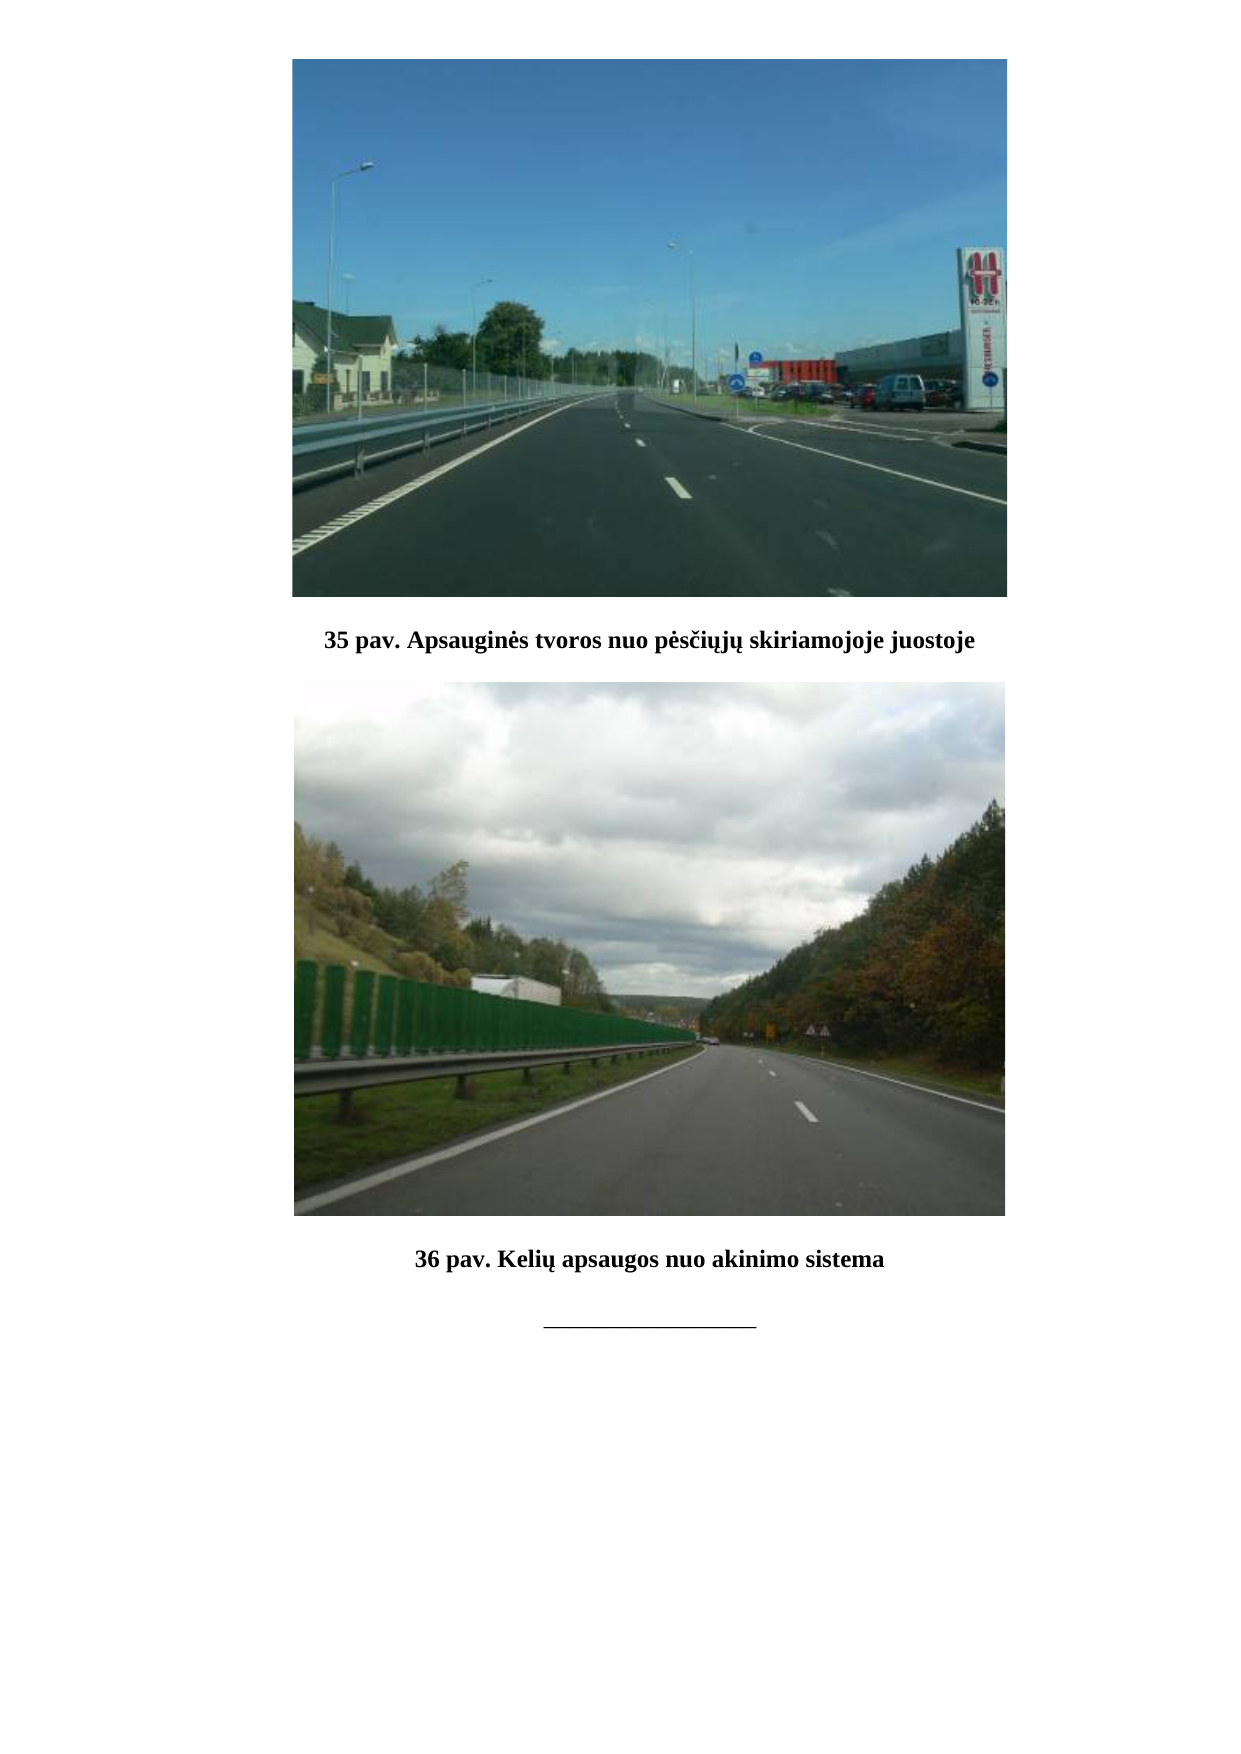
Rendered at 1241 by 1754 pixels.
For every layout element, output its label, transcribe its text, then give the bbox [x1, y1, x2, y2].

text 35 pav. Apsauginės tvoros nuo pėsčiųjų skiriamojoje juostoje [177, 625, 1122, 654]
text 36 pav. Kelių apsaugos nuo akinimo sistema [177, 1244, 1122, 1273]
text _________________ [177, 1302, 1122, 1330]
